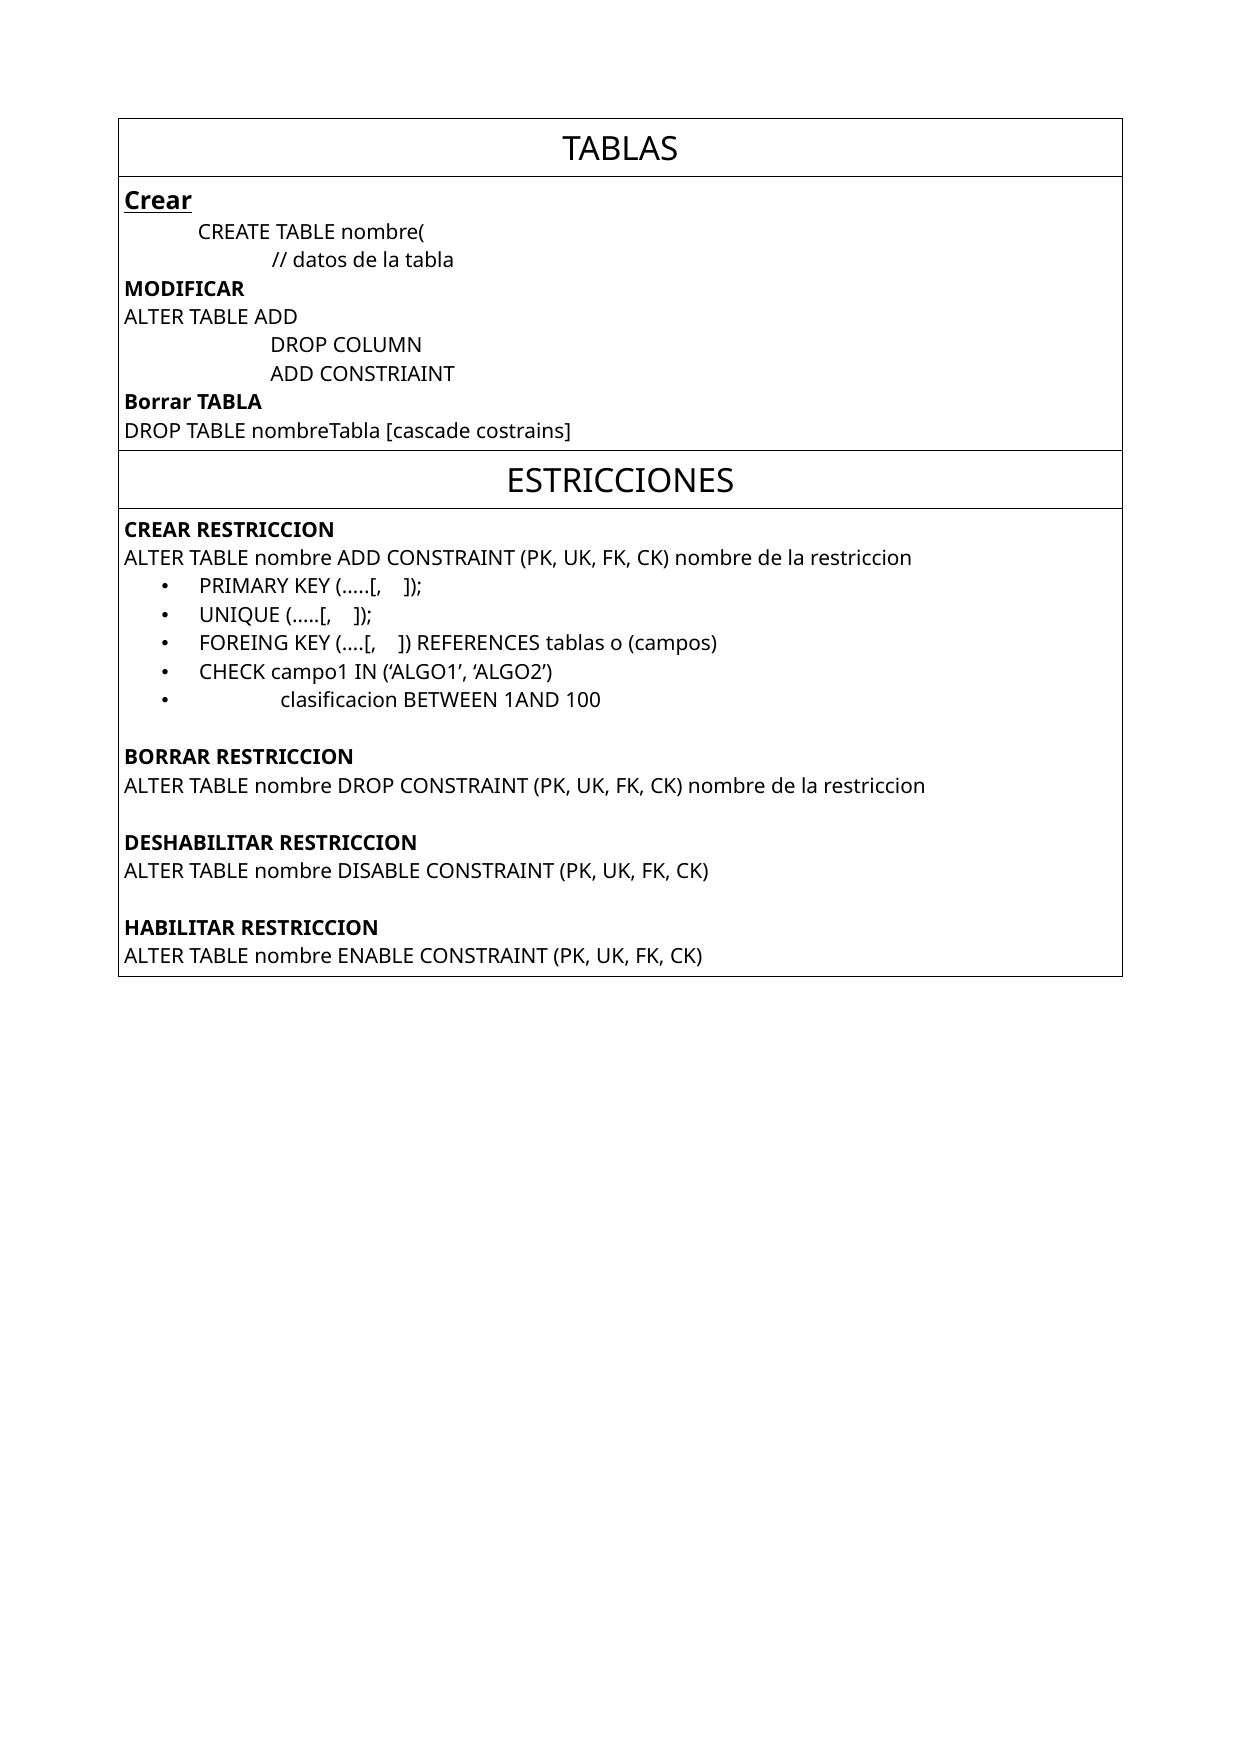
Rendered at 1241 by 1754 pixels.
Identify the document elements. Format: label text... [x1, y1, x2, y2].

table_header TABLAS [119, 119, 1122, 176]
table_cell Crear CREATE TABLE nombre( // datos de la tabla MODIFICAR ALTER TABLE ADD DROP COLUMN ADD CONSTRIAINT Borrar TABLA DROP TABLE nombreTabla [cascade costrains] [119, 177, 1122, 450]
table_cell CREAR RESTRICCION ALTER TABLE nombre ADD CONSTRAINT (PK, UK, FK, CK) nombre de la restriccion PRIMARY KEY (…..[, ]); UNIQUE (…..[, ]); FOREING KEY (….[, ]) REFERENCES tablas o (campos) CHECK campo1 IN (‘ALGO1’, ‘ALGO2’) clasificacion BETWEEN 1AND 100 BORRAR RESTRICCION ALTER TABLE nombre DROP CONSTRAINT (PK, UK, FK, CK) nombre de la restriccion DESHABILITAR RESTRICCION ALTER TABLE nombre DISABLE CONSTRAINT (PK, UK, FK, CK) HABILITAR RESTRICCION ALTER TABLE nombre ENABLE CONSTRAINT (PK, UK, FK, CK) [119, 509, 1122, 976]
table_cell ESTRICCIONES [119, 451, 1122, 508]
